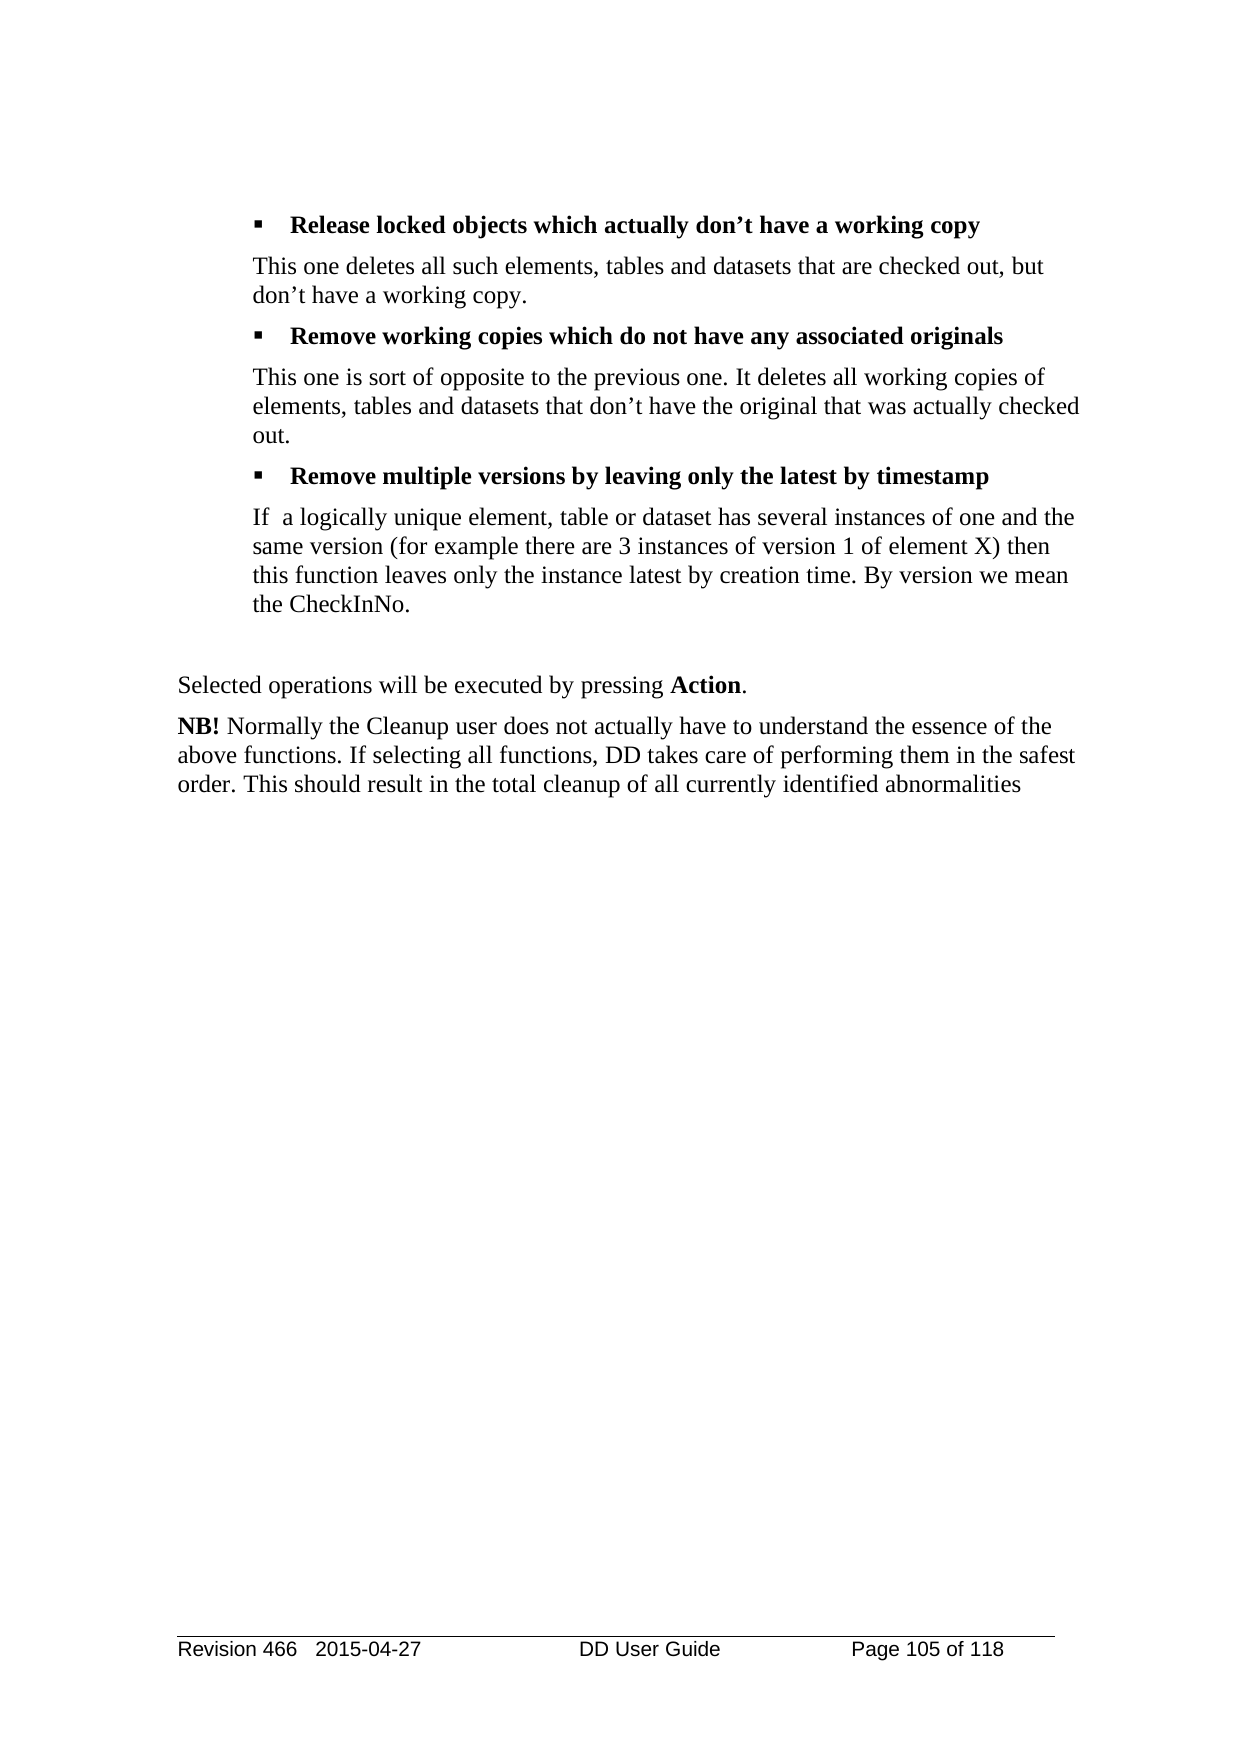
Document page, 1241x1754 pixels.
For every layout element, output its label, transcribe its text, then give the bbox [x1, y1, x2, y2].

text Selected operations will be executed by pressing Action. [177, 670, 1092, 699]
list Remove multiple versions by leaving only the latest by timestamp [252, 461, 1092, 490]
list Release locked objects which actually don’t have a working copy [252, 210, 1092, 239]
text This one is sort of opposite to the previous one. It deletes all working copies of elements, tables and datasets that don’t have the original that was actually checked out. [252, 362, 1092, 449]
list Remove working copies which do not have any associated originals [252, 321, 1092, 350]
text If a logically unique element, table or dataset has several instances of one and the same version (for example there are 3 instances of version 1 of element X) then this function leaves only the instance latest by creation time. By version we mean the CheckInNo. [252, 502, 1092, 618]
text This one deletes all such elements, tables and datasets that are checked out, but don’t have a working copy. [252, 251, 1092, 309]
text NB! Normally the Cleanup user does not actually have to understand the essence of the above functions. If selecting all functions, DD takes care of performing them in the safest order. This should result in the total cleanup of all currently identified abnormalities [177, 711, 1092, 798]
